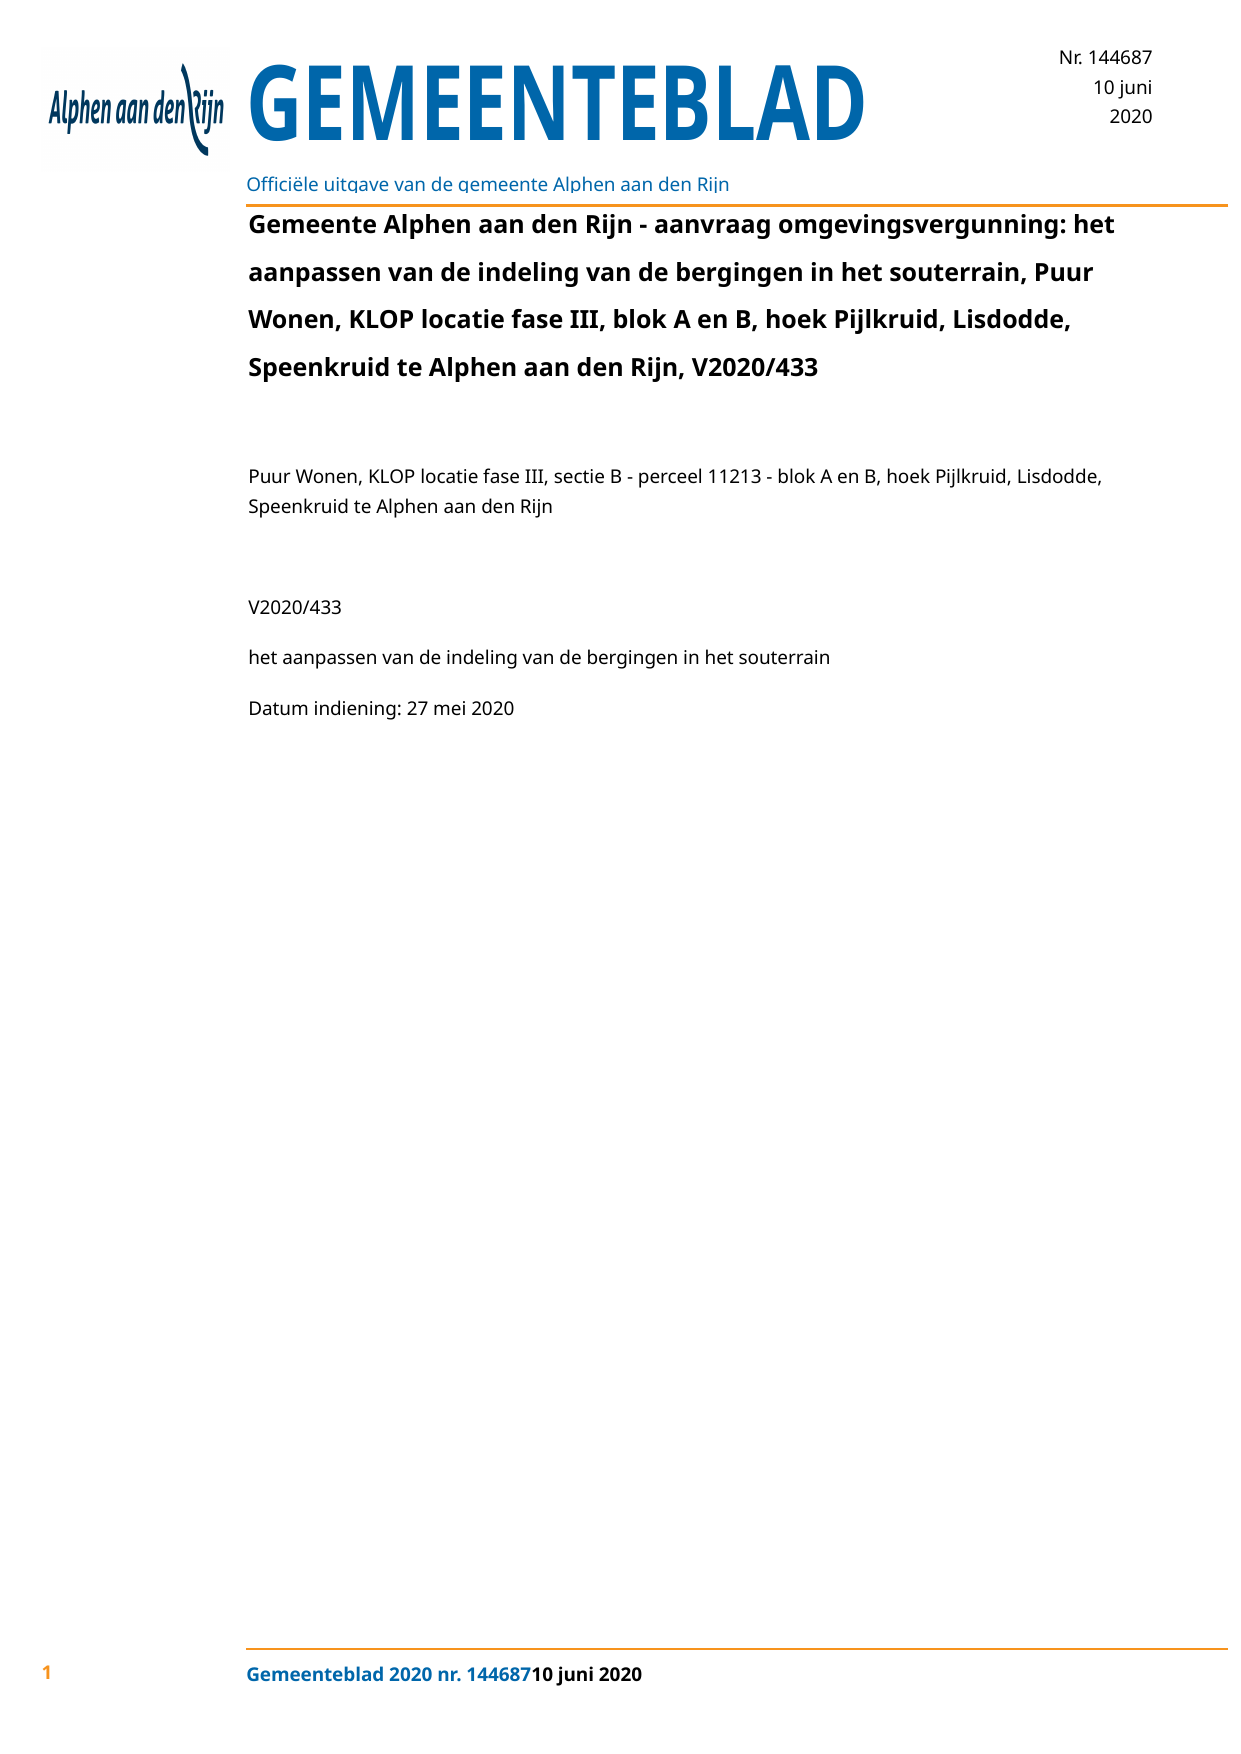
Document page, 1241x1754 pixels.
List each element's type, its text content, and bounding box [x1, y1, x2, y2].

text het aanpassen van de indeling van de bergingen in het souterrain [248, 644, 1152, 670]
text Puur Wonen, KLOP locatie fase III, sectie B - perceel 11213 - blok A en B, hoek Pijlkruid, Lisdodde, Speenkruid te Alphen aan den Rijn [248, 463, 1152, 519]
text Datum indiening: 27 mei 2020 [248, 695, 1152, 721]
picture [41, 47, 231, 172]
text V2020/433 [248, 594, 1152, 620]
text Gemeente Alphen aan den Rijn - aanvraag omgevingsvergunning: het aanpassen van de indeling van de bergingen in het souterrain, Puur Wonen, KLOP locatie fase III, blok A en B, hoek Pijlkruid, Lisdodde, Speenkruid te Alphen aan den Rijn, V2020/433 [248, 207, 1152, 384]
